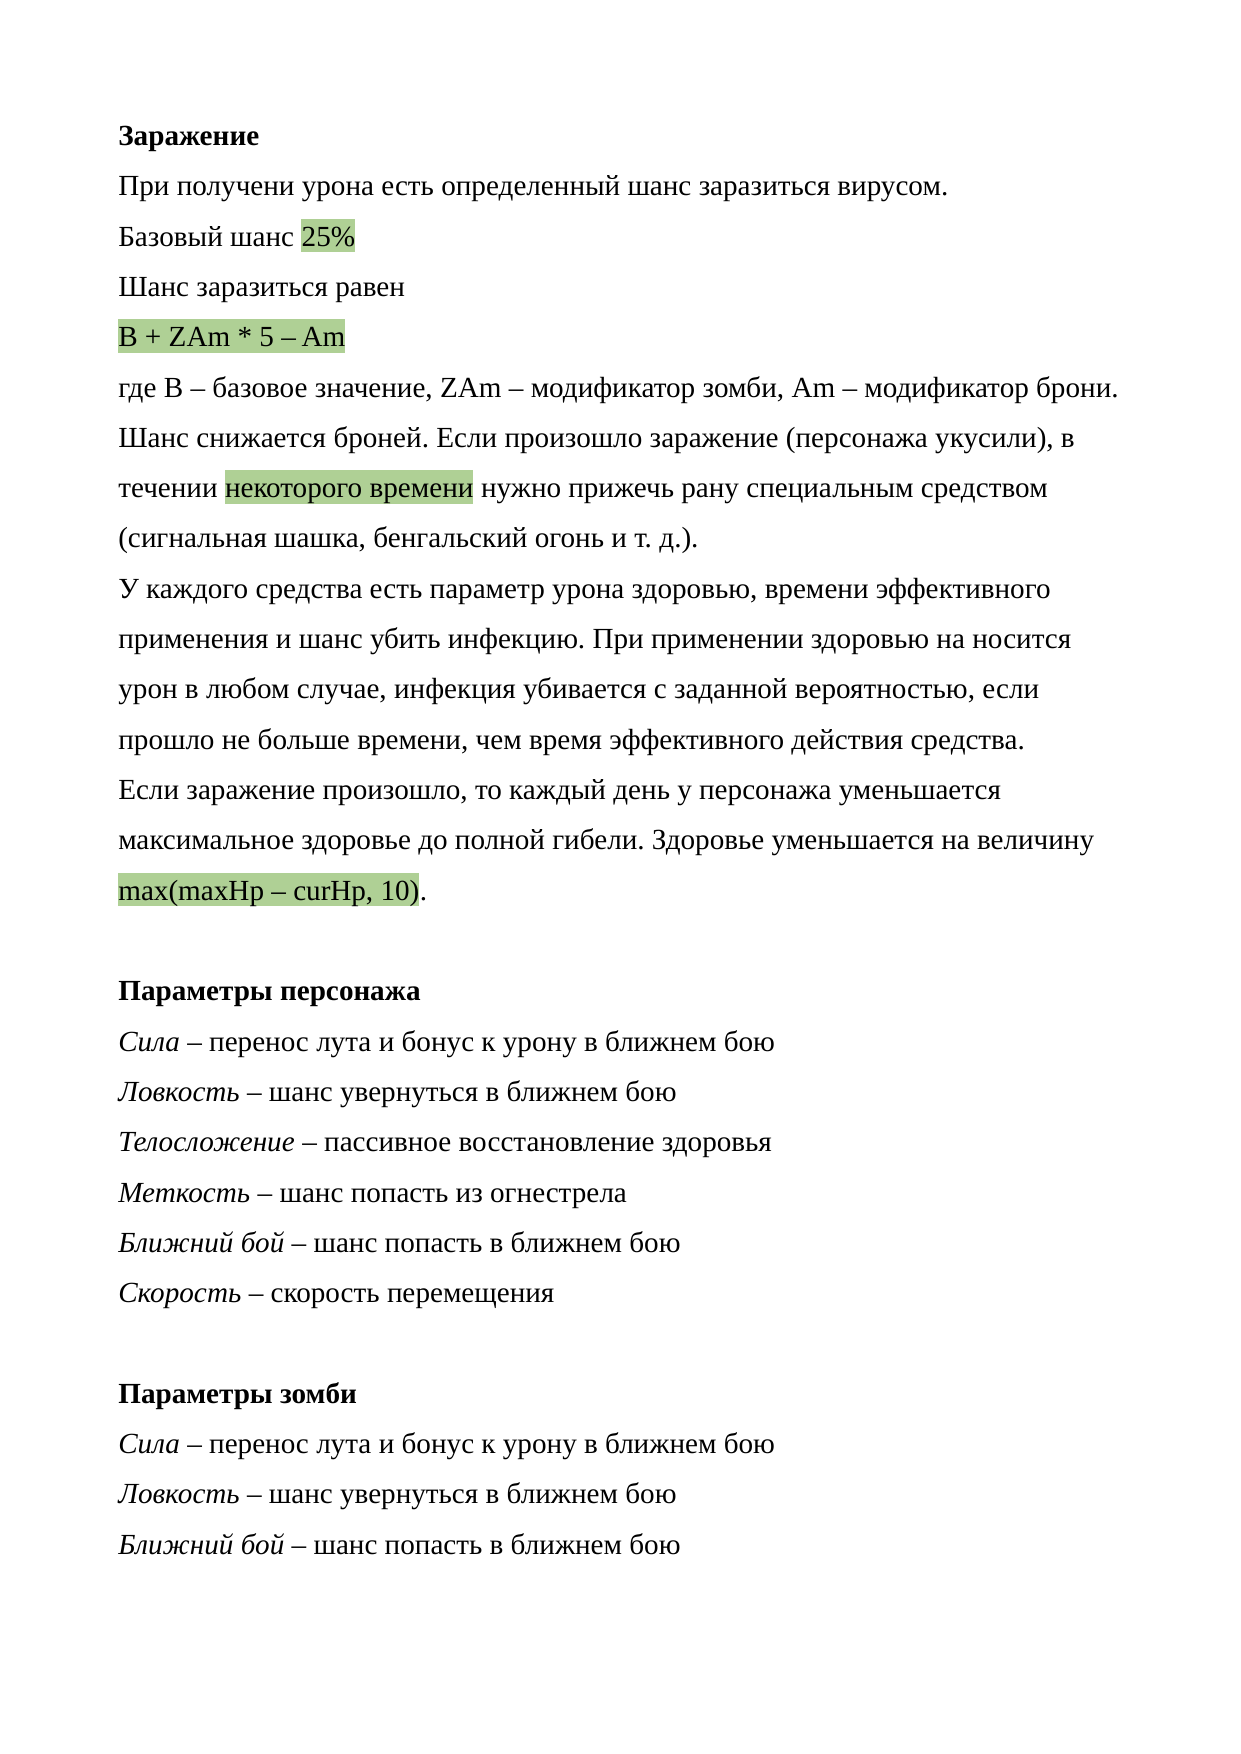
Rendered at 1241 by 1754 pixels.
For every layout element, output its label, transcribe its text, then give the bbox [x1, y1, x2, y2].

text Заражение [118, 118, 1122, 152]
text Сила – перенос лута и бонус к урону в ближнем бою [118, 1024, 1122, 1057]
text Сила – перенос лута и бонус к урону в ближнем бою [118, 1426, 1122, 1460]
text При получени урона есть определенный шанс заразиться вирусом. [118, 168, 1122, 202]
text Меткость – шанс попасть из огнестрела [118, 1175, 1122, 1208]
text B + ZAm * 5 – Am [118, 319, 1122, 353]
text где B – базовое значение, ZAm – модификатор зомби, Am – модификатор брони. [118, 370, 1122, 403]
text Скорость – скорость перемещения [118, 1275, 1122, 1309]
text Базовый шанс 25% [118, 219, 1122, 252]
text У каждого средства есть параметр урона здоровью, времени эффективного применения и шанс убить инфекцию. При применении здоровью на носится урон в любом случае, инфекция убивается с заданной вероятностью, если прошло не больше времени, чем время эффективного действия средства. [118, 571, 1122, 755]
text Ловкость – шанс увернуться в ближнем бою [118, 1477, 1122, 1510]
text Если заражение произошло, то каждый день у персонажа уменьшается максимальное здоровье до полной гибели. Здоровье уменьшается на величину [118, 772, 1122, 856]
text Ловкость – шанс увернуться в ближнем бою [118, 1074, 1122, 1108]
text Ближний бой – шанс попасть в ближнем бою [118, 1225, 1122, 1258]
text Параметры зомби [118, 1376, 1122, 1409]
text Шанс заразиться равен [118, 269, 1122, 303]
text Ближний бой – шанс попасть в ближнем бою [118, 1527, 1122, 1560]
text Шанс снижается броней. Если произошло заражение (персонажа укусили), в течении некоторого времени нужно прижечь рану специальным средством (сигнальная шашка, бенгальский огонь и т. д.). [118, 420, 1122, 554]
text Параметры персонажа [118, 973, 1122, 1007]
text max(maxHp – curHp, 10). [118, 873, 1122, 906]
text Телосложение – пассивное восстановление здоровья [118, 1124, 1122, 1158]
